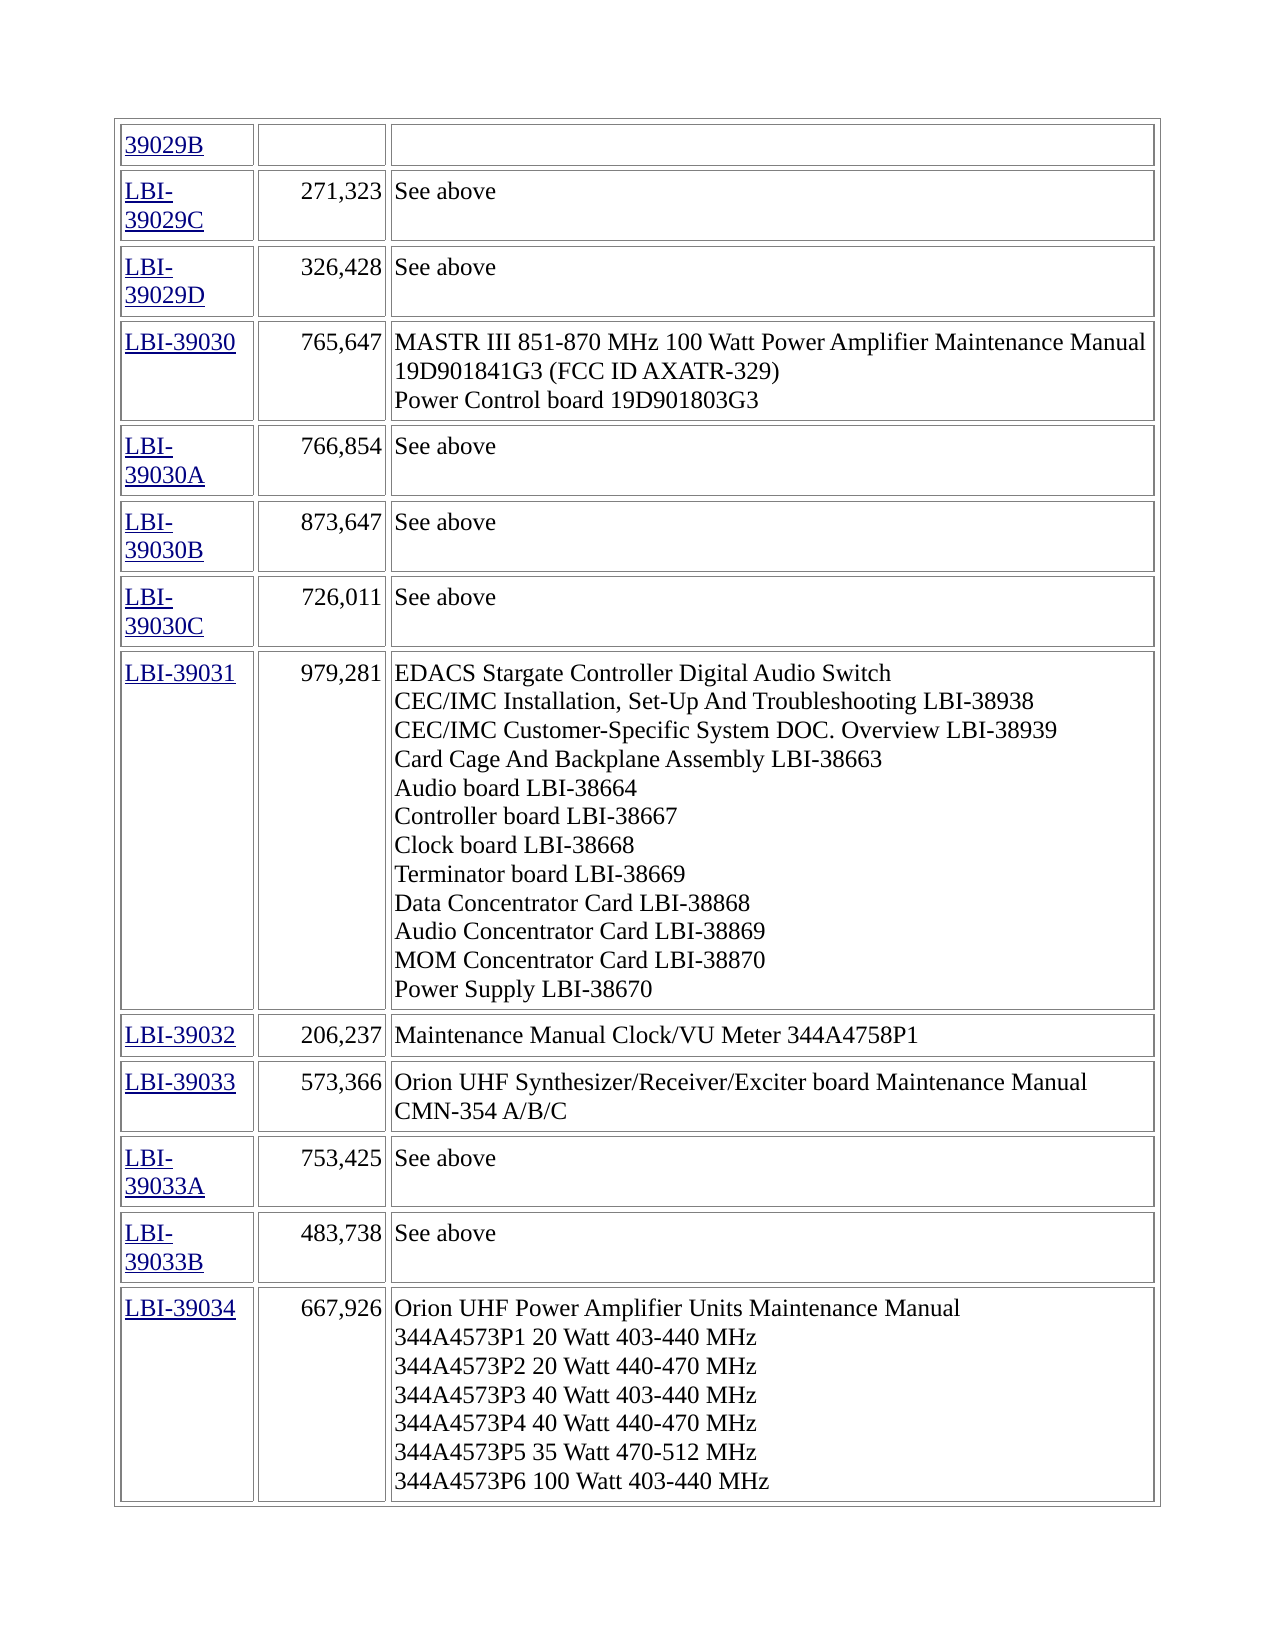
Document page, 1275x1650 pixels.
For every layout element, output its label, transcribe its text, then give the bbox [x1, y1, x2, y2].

table_cell Maintenance Manual Clock/VU Meter 344A4758P1 [388, 1009, 1157, 1056]
table_cell See above [388, 420, 1157, 495]
table_cell 206,237 [255, 1009, 388, 1056]
table_cell 765,647 [255, 316, 388, 420]
table_cell See above [388, 165, 1157, 240]
table_cell EDACS Stargate Controller Digital Audio Switch CEC/IMC Installation, Set-Up And Troubleshooting LBI-38938 CEC/IMC Customer-Specific System DOC. Overview LBI-38939 Card Cage And Backplane Assembly LBI-38663 Audio board LBI-38664 Controller board LBI-38667 Clock board LBI-38668 Terminator board LBI-38669 Data Concentrator Card LBI-38868 Audio Concentrator Card LBI-38869 MOM Concentrator Card LBI-38870 Power Supply LBI-38670 [388, 646, 1157, 1009]
table_cell LBI-39034 [118, 1282, 255, 1501]
table_cell MASTR III 851-870 MHz 100 Watt Power Amplifier Maintenance Manual 19D901841G3 (FCC ID AXATR-329) Power Control board 19D901803G3 [388, 316, 1157, 420]
table_cell 766,854 [255, 420, 388, 495]
table_cell LBI-39030A [118, 420, 255, 495]
table_cell LBI-39033A [118, 1131, 255, 1206]
table_cell 726,011 [255, 571, 388, 646]
table_cell LBI-39029D [118, 240, 255, 316]
table_cell LBI-39033B [118, 1206, 255, 1282]
table_cell See above [388, 1206, 1157, 1282]
table_cell 326,428 [255, 240, 388, 316]
table_cell See above [388, 1131, 1157, 1206]
table_cell LBI-39031 [118, 646, 255, 1009]
table_cell LBI-39030 [118, 316, 255, 420]
table_cell 979,281 [255, 646, 388, 1009]
table_cell [255, 119, 388, 165]
table_cell LBI-39033 [118, 1056, 255, 1131]
table_cell LBI-39030C [118, 571, 255, 646]
table_cell [388, 119, 1157, 165]
table_cell 667,926 [255, 1282, 388, 1501]
table_cell Orion UHF Power Amplifier Units Maintenance Manual 344A4573P1 20 Watt 403-440 MHz 344A4573P2 20 Watt 440-470 MHz 344A4573P3 40 Watt 403-440 MHz 344A4573P4 40 Watt 440-470 MHz 344A4573P5 35 Watt 470-512 MHz 344A4573P6 100 Watt 403-440 MHz [388, 1282, 1157, 1501]
table_cell See above [388, 571, 1157, 646]
table_cell 271,323 [255, 165, 388, 240]
table_cell See above [388, 495, 1157, 571]
table_cell 483,738 [255, 1206, 388, 1282]
table_cell LBI-39032 [118, 1009, 255, 1056]
table_cell 39029B [118, 119, 255, 165]
table_cell 573,366 [255, 1056, 388, 1131]
table_cell 873,647 [255, 495, 388, 571]
table_cell LBI-39030B [118, 495, 255, 571]
table_cell See above [388, 240, 1157, 316]
table_cell Orion UHF Synthesizer/Receiver/Exciter board Maintenance Manual CMN-354 A/B/C [388, 1056, 1157, 1131]
table_cell 753,425 [255, 1131, 388, 1206]
table_cell LBI-39029C [118, 165, 255, 240]
